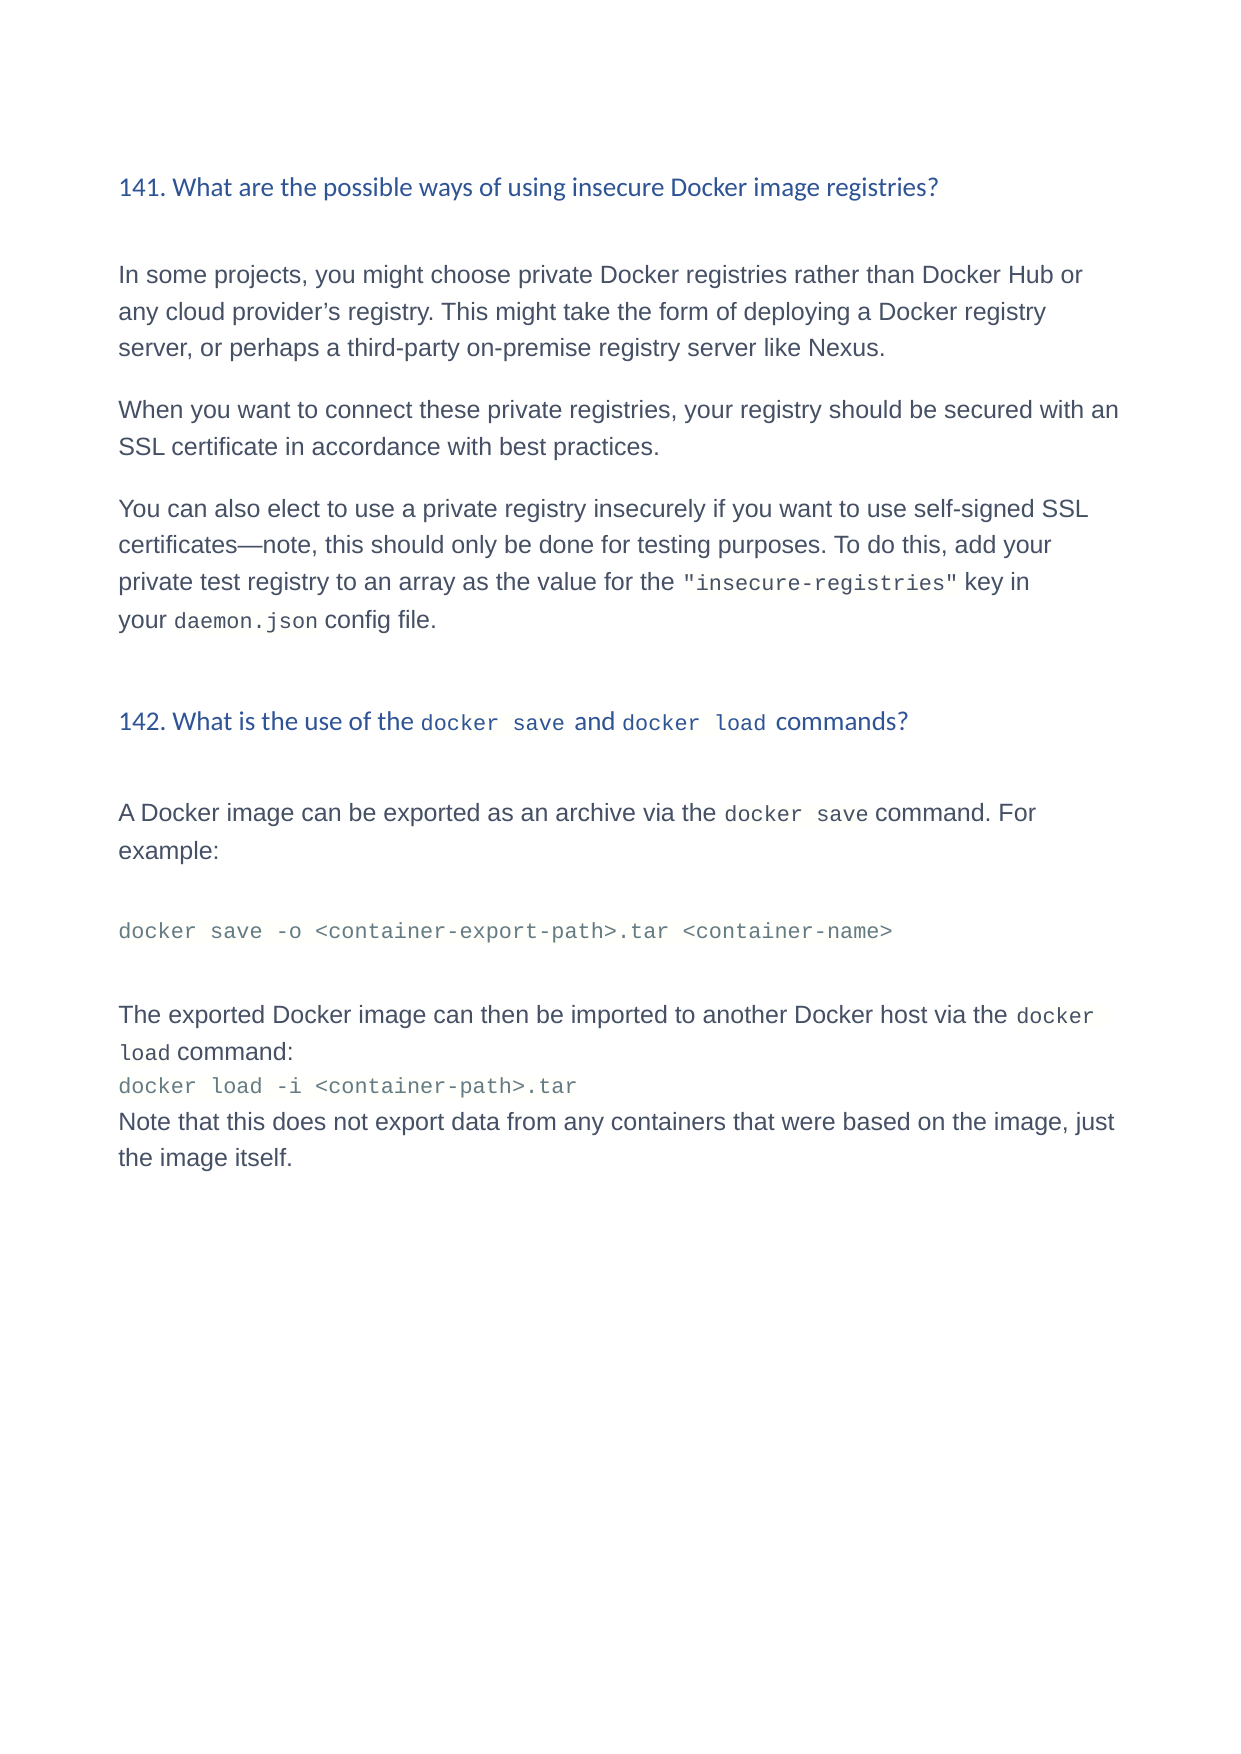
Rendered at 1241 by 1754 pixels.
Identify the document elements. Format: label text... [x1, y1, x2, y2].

text You can also elect to use a private registry insecurely if you want to use self-signed SSL certificates—note, this should only be done for testing purposes. To do this, add your private test registry to an array as the value for the "insecure-registries" key in your daemon.json config file. [118, 493, 1122, 635]
subtitle 142. What is the use of the docker save and docker load commands? [118, 695, 1122, 738]
text The exported Docker image can then be imported to another Docker host via the docker load command: [118, 999, 1122, 1066]
text A Docker image can be exported as an archive via the docker save command. For example: [118, 798, 1122, 865]
subtitle 141. What are the possible ways of using insecure Docker image registries? [118, 170, 1122, 203]
text docker save -o <container-export-path>.tar <container-name> [118, 920, 1122, 945]
text Note that this does not export data from any containers that were based on the image, just the image itself. [118, 1106, 1122, 1172]
text When you want to connect these private registries, your registry should be secured with an SSL certificate in accordance with best practices. [118, 395, 1122, 461]
text docker load -i <container-path>.tar [118, 1075, 1122, 1099]
text In some projects, you might choose private Docker registries rather than Docker Hub or any cloud provider’s registry. This might take the form of deploying a Docker registry server, or perhaps a third-party on-premise registry server like Nexus. [118, 260, 1122, 362]
